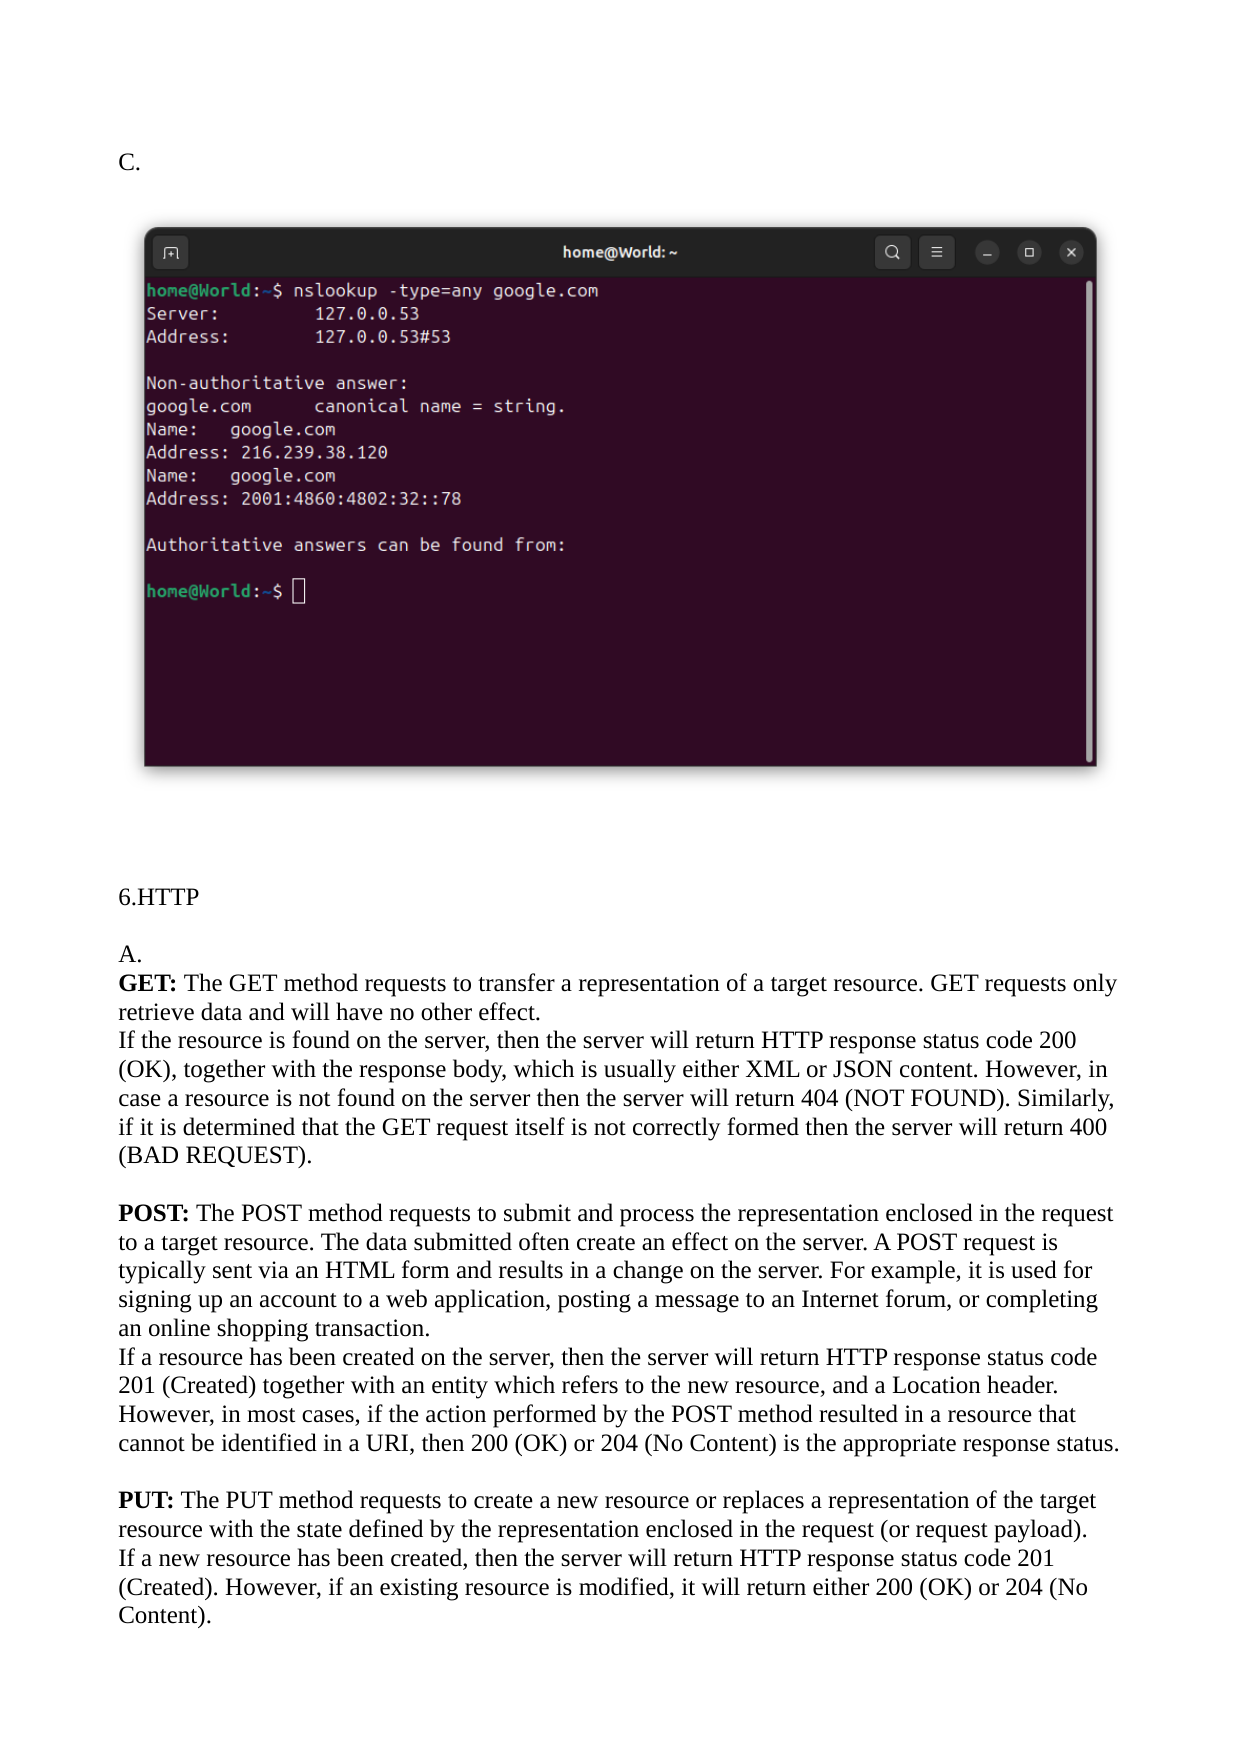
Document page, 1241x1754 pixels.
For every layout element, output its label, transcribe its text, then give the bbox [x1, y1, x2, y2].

text If the resource is found on the server, then the server will return HTTP response status code 200 (OK), together with the response body, which is usually either XML or JSON content. However, in case a resource is not found on the server then the server will return 404 (NOT FOUND). Similarly, if it is determined that the GET request itself is not correctly formed then the server will return 400 (BAD REQUEST). [118, 1026, 1122, 1169]
picture [118, 204, 1123, 796]
text If a resource has been created on the server, then the server will return HTTP response status code 201 (Created) together with an entity which refers to the new resource, and a Location header. However, in most cases, if the action performed by the POST method resulted in a resource that cannot be identified in a URI, then 200 (OK) or 204 (No Content) is the appropriate response status. [118, 1342, 1122, 1457]
text If a new resource has been created, then the server will return HTTP response status code 201 (Created). However, if an existing resource is modified, it will return either 200 (OK) or 204 (No Content). [118, 1543, 1122, 1629]
text A. [118, 939, 1122, 968]
text PUT: The PUT method requests to create a new resource or replaces a representation of the target resource with the state defined by the representation enclosed in the request (or request payload). [118, 1486, 1122, 1543]
text C. [118, 147, 1122, 176]
text POST: The POST method requests to submit and process the representation enclosed in the request to a target resource. The data submitted often create an effect on the server. A POST request is typically sent via an HTML form and results in a change on the server. For example, it is used for signing up an account to a web application, posting a message to an Internet forum, or completing an online shopping transaction. [118, 1198, 1122, 1342]
text 6.HTTP [118, 882, 1122, 911]
text GET: The GET method requests to transfer a representation of a target resource. GET requests only retrieve data and will have no other effect. [118, 968, 1122, 1026]
